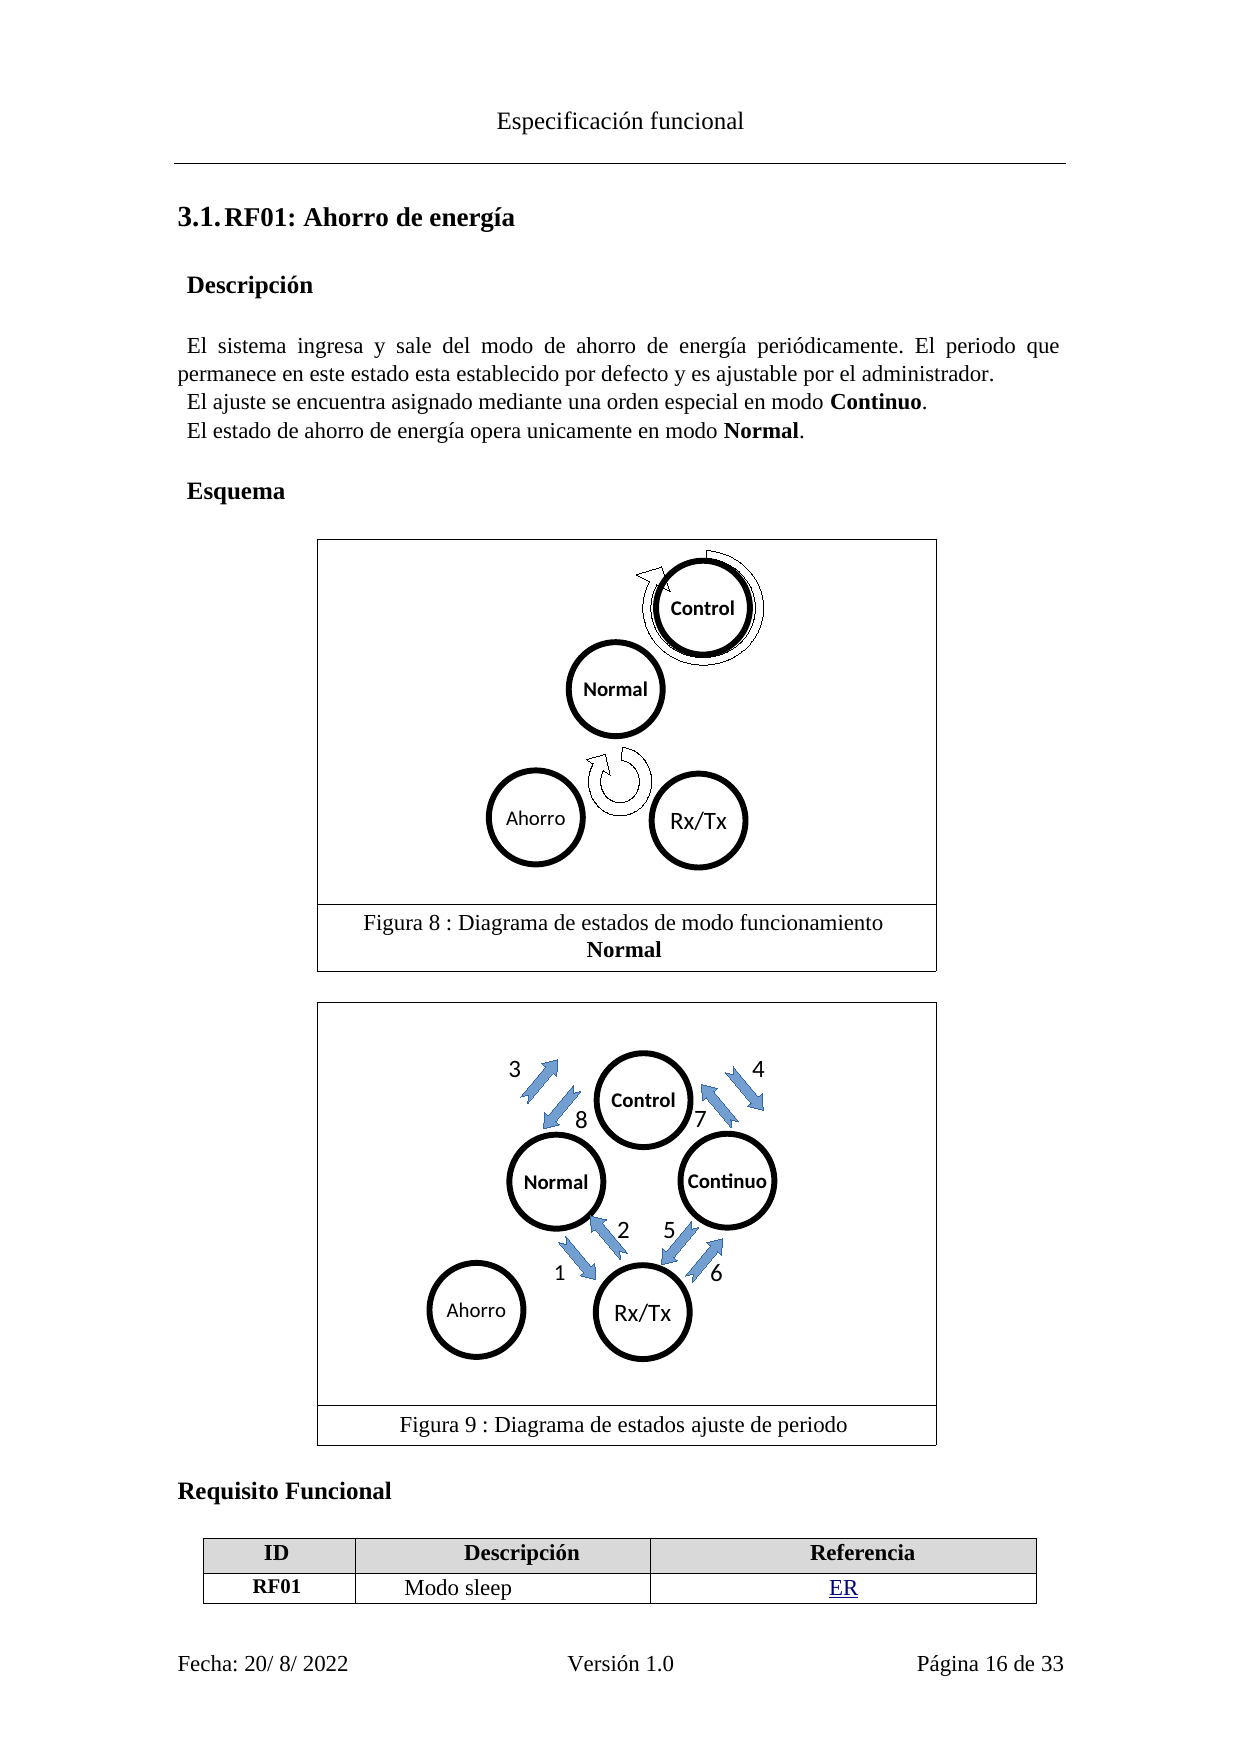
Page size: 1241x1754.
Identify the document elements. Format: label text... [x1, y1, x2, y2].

text El estado de ahorro de energía opera unicamente en modo Normal. [177, 417, 1061, 443]
table_cell Figura 8 : Diagrama de estados de modo funcionamiento Normal [318, 905, 936, 971]
table_cell Figura 9 : Diagrama de estados ajuste de periodo [318, 1406, 936, 1445]
text Requisito Funcional [177, 1476, 1070, 1505]
table_cell ER [651, 1574, 1036, 1602]
table_cell Modo sleep [356, 1574, 650, 1602]
table_header ID [204, 1539, 355, 1573]
table_header Descripción [356, 1539, 650, 1573]
table_header [318, 540, 936, 903]
subtitle RF01: Ahorro de energía [177, 199, 1061, 233]
text El ajuste se encuentra asignado mediante una orden especial en modo Continuo. [177, 388, 1061, 414]
text El sistema ingresa y sale del modo de ahorro de energía periódicamente. El periodo que permanece en este estado esta establecido por defecto y es ajustable por el administrador. [177, 333, 1061, 386]
table_header Referencia [651, 1539, 1036, 1573]
table_header [318, 1003, 936, 1405]
text Esquema [187, 476, 1070, 505]
table_cell RF01 [204, 1574, 355, 1602]
text Descripción [177, 271, 1070, 299]
